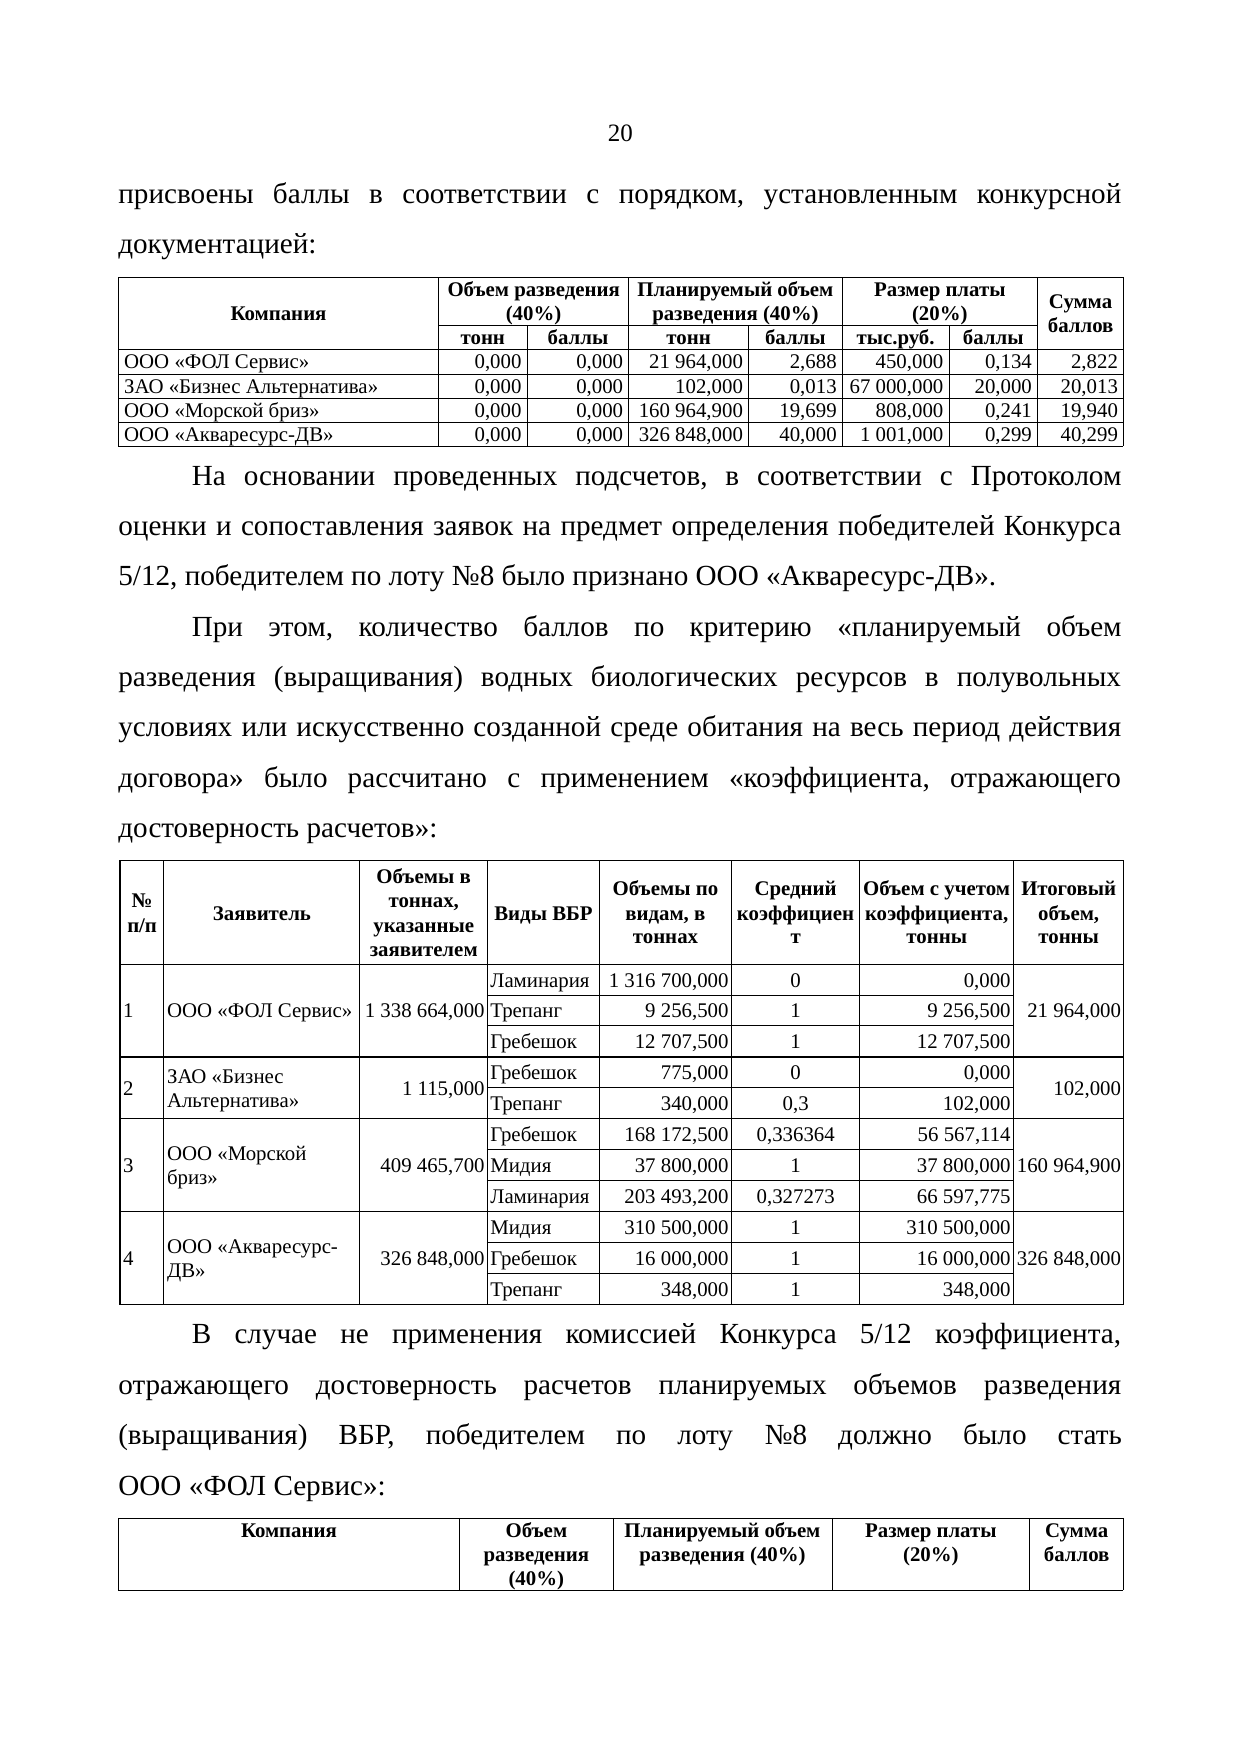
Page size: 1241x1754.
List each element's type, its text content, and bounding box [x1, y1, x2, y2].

table_cell 3 [121, 1119, 163, 1211]
table_header Средний коэффициент [732, 861, 859, 963]
table_cell 1 [121, 965, 163, 1056]
table_cell 409 465,700 [360, 1119, 487, 1211]
table_cell 1 [732, 1026, 859, 1056]
table_header Итоговый объем, тонны [1014, 861, 1123, 963]
table_cell 1 115,000 [360, 1058, 487, 1118]
table_cell 40,299 [1038, 423, 1123, 446]
table_header Сумма баллов [1038, 278, 1123, 349]
table_cell 0,000 [439, 423, 527, 446]
table_cell 203 493,200 [600, 1181, 731, 1211]
table_cell 0,000 [528, 350, 628, 373]
table_cell ЗАО «Бизнес Альтернатива» [119, 375, 438, 398]
table_cell Трепанг [488, 996, 599, 1025]
table_cell 66 597,775 [860, 1181, 1013, 1211]
table_cell баллы [950, 326, 1037, 349]
table_header Виды ВБР [488, 861, 599, 963]
table_cell 348,000 [860, 1274, 1013, 1304]
table_cell тонн [439, 326, 527, 349]
table_cell Трепанг [488, 1088, 599, 1118]
table_header Объем с учетом коэффициента, тонны [860, 861, 1013, 963]
table_cell 20,013 [1038, 375, 1123, 398]
table_cell 2,688 [749, 350, 842, 373]
table_cell 450,000 [843, 350, 949, 373]
table_cell баллы [749, 326, 842, 349]
table_cell 0,000 [528, 423, 628, 446]
table_cell 0,000 [439, 375, 527, 398]
table_cell 1 338 664,000 [360, 965, 487, 1056]
table_cell 1 001,000 [843, 423, 949, 446]
table_cell 0,013 [749, 375, 842, 398]
table_cell 1 [732, 1212, 859, 1242]
table_cell 0,327273 [732, 1181, 859, 1211]
table_header Планируемый объем разведения (40%) [629, 278, 842, 325]
table_cell 1 [732, 1274, 859, 1304]
table_cell тыс.руб. [843, 326, 949, 349]
table_cell 12 707,500 [600, 1026, 731, 1056]
table_cell 0,3 [732, 1088, 859, 1118]
table_cell ЗАО «Бизнес Альтернатива» [164, 1058, 359, 1118]
table_cell 16 000,000 [860, 1243, 1013, 1273]
table_header Сумма баллов [1030, 1519, 1123, 1590]
table_cell 2,822 [1038, 350, 1123, 373]
table_cell 0 [732, 1058, 859, 1087]
table_cell 348,000 [600, 1274, 731, 1304]
table_cell Гребешок [488, 1058, 599, 1087]
table_cell 326 848,000 [629, 423, 748, 446]
table_header Планируемый объем разведения (40%) [614, 1519, 832, 1590]
table_cell Гребешок [488, 1243, 599, 1273]
table_cell 19,940 [1038, 399, 1123, 422]
table_cell 0,336364 [732, 1119, 859, 1149]
table_header Размер платы (20%) [833, 1519, 1029, 1590]
table_header Компания [119, 1519, 459, 1590]
table_cell 310 500,000 [600, 1212, 731, 1242]
table_cell 12 707,500 [860, 1026, 1013, 1056]
table_cell 326 848,000 [1014, 1212, 1123, 1304]
text На основании проведенных подсчетов, в соответствии с Протоколом оценки и сопоставления заявок на предмет определения победителей Конкурса 5/12, победителем по лоту №8 было признано ООО «Акваресурс-ДВ». [118, 458, 1122, 592]
table_cell Трепанг [488, 1274, 599, 1304]
table_cell 67 000,000 [843, 375, 949, 398]
table_cell 2 [121, 1058, 163, 1118]
table_cell баллы [528, 326, 628, 349]
table_header Объем разведения (40%) [460, 1519, 613, 1590]
table_cell 160 964,900 [1014, 1119, 1123, 1211]
table_header Компания [119, 278, 438, 349]
table_cell 340,000 [600, 1088, 731, 1118]
table_cell Гребешок [488, 1026, 599, 1056]
table_cell 0,000 [439, 350, 527, 373]
table_cell ООО «ФОЛ Сервис» [119, 350, 438, 373]
table_cell Ламинария [488, 1181, 599, 1211]
table_cell 21 964,000 [629, 350, 748, 373]
table_cell 0,000 [528, 375, 628, 398]
table_cell ООО «Акваресурс-ДВ» [164, 1212, 359, 1304]
table_cell 19,699 [749, 399, 842, 422]
table_cell 9 256,500 [600, 996, 731, 1025]
table_cell 1 [732, 996, 859, 1025]
table_header Заявитель [164, 861, 359, 963]
table_cell 0,000 [528, 399, 628, 422]
table_cell 40,000 [749, 423, 842, 446]
table_cell 0 [732, 965, 859, 994]
table_cell 0,000 [860, 965, 1013, 994]
table_cell ООО «Акваресурс-ДВ» [119, 423, 438, 446]
table_cell 56 567,114 [860, 1119, 1013, 1149]
table_cell ООО «ФОЛ Сервис» [164, 965, 359, 1056]
table_cell ООО «Морской бриз» [119, 399, 438, 422]
table_cell 0,299 [950, 423, 1037, 446]
text присвоены баллы в соответствии с порядком, установленным конкурсной документацией: [118, 176, 1122, 260]
table_header № п/п [121, 861, 163, 963]
table_cell тонн [629, 326, 748, 349]
table_cell 37 800,000 [860, 1150, 1013, 1180]
table_cell Мидия [488, 1150, 599, 1180]
table_cell 160 964,900 [629, 399, 748, 422]
table_cell 326 848,000 [360, 1212, 487, 1304]
table_header Объемы по видам, в тоннах [600, 861, 731, 963]
table_cell 0,241 [950, 399, 1037, 422]
table_header Объемы в тоннах, указанные заявителем [360, 861, 487, 963]
table_cell Мидия [488, 1212, 599, 1242]
text При этом, количество баллов по критерию «планируемый объем разведения (выращивания) водных биологических ресурсов в полувольных условиях или искусственно созданной среде обитания на весь период действия договора» было рассчитано с применением «коэффициента, отражающего достоверность расчетов»: [118, 609, 1122, 844]
table_header Объем разведения (40%) [439, 278, 628, 325]
table_cell 37 800,000 [600, 1150, 731, 1180]
text В случае не применения комиссией Конкурса 5/12 коэффициента, отражающего достоверность расчетов планируемых объемов разведения (выращивания) ВБР, победителем по лоту №8 должно было стать ООО «ФОЛ Сервис»: [118, 1317, 1122, 1501]
table_cell 4 [121, 1212, 163, 1304]
table_cell 21 964,000 [1014, 965, 1123, 1056]
table_cell 102,000 [629, 375, 748, 398]
table_cell 20,000 [950, 375, 1037, 398]
table_cell 775,000 [600, 1058, 731, 1087]
table_cell 9 256,500 [860, 996, 1013, 1025]
table_cell 1 [732, 1243, 859, 1273]
table_cell 0,000 [860, 1058, 1013, 1087]
table_cell 1 316 700,000 [600, 965, 731, 994]
table_cell Гребешок [488, 1119, 599, 1149]
table_cell 0,134 [950, 350, 1037, 373]
table_cell 102,000 [860, 1088, 1013, 1118]
table_cell 102,000 [1014, 1058, 1123, 1118]
table_header Размер платы (20%) [843, 278, 1037, 325]
table_cell 808,000 [843, 399, 949, 422]
table_cell 0,000 [439, 399, 527, 422]
table_cell 310 500,000 [860, 1212, 1013, 1242]
table_cell 16 000,000 [600, 1243, 731, 1273]
table_cell Ламинария [488, 965, 599, 994]
table_cell 1 [732, 1150, 859, 1180]
table_cell ООО «Морской бриз» [164, 1119, 359, 1211]
table_cell 168 172,500 [600, 1119, 731, 1149]
